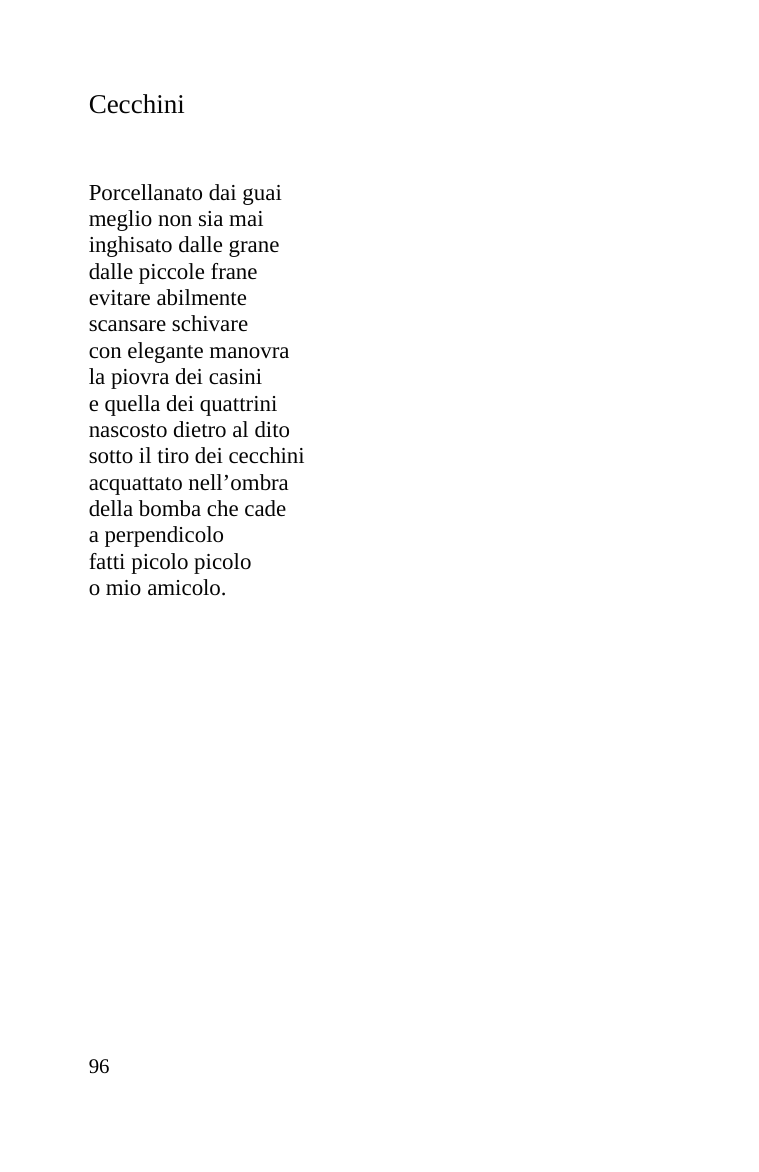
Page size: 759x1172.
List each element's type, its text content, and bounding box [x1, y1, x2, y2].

text Porcellanato dai guai meglio non sia mai inghisato dalle grane dalle piccole frane evitare abilmente scansare schivare con elegante manovra la piovra dei casini e quella dei quattrini nascosto dietro al dito sotto il tiro dei cecchini acquattato nell’ombra della bomba che cade a perpendicolo fatti picolo picolo o mio amicolo. [88, 179, 670, 653]
text Cecchini [88, 88, 670, 120]
